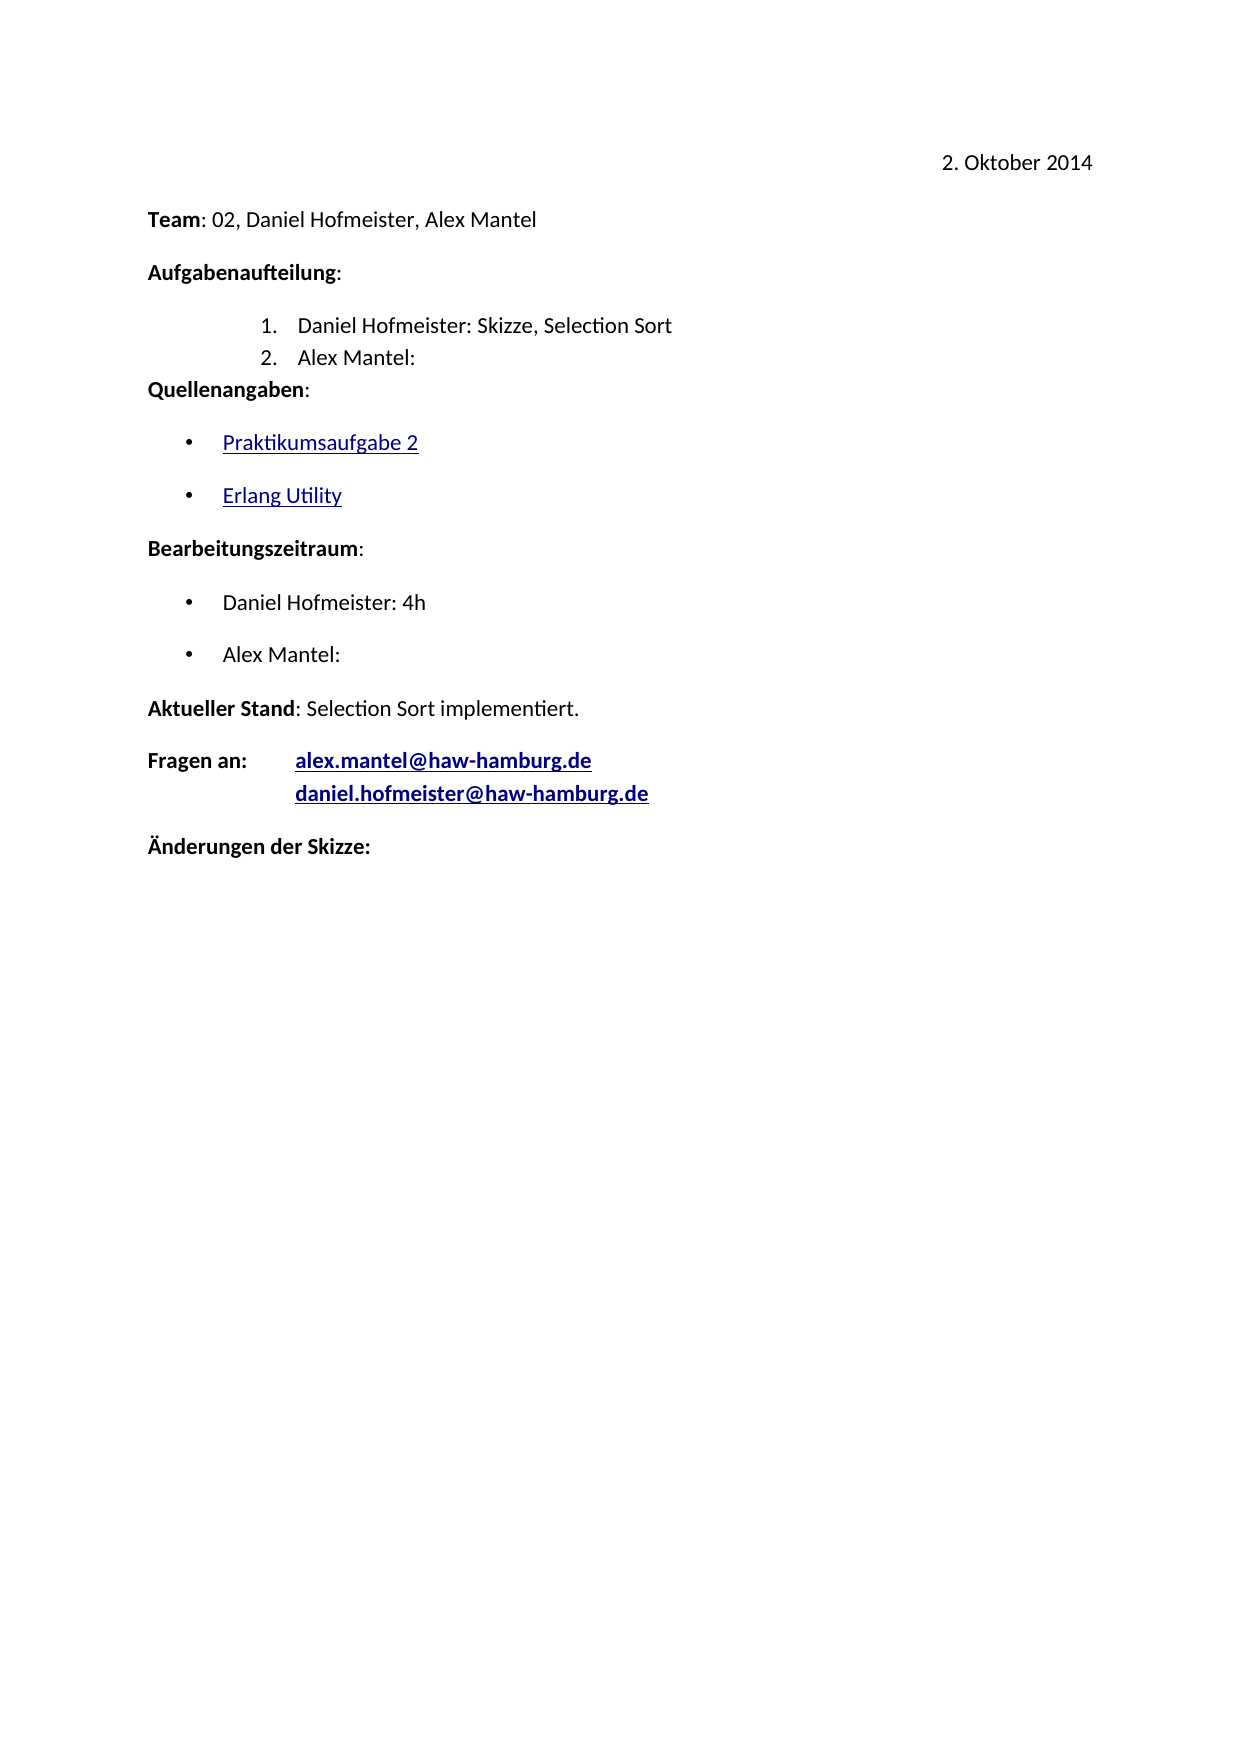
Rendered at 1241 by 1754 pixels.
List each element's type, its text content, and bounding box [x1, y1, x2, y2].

text Bearbeitungszeitraum: [148, 534, 1093, 563]
text Änderungen der Skizze: [148, 832, 1093, 860]
text Fragen an: alex.mantel@haw-hamburg.de daniel.hofmeister@haw-hamburg.de [148, 747, 1093, 807]
list Daniel Hofmeister: 4h [185, 588, 1093, 616]
list Erlang Utility [185, 482, 1093, 509]
list Alex Mantel: [260, 343, 1093, 371]
text Aufgabenaufteilung: [148, 258, 1093, 286]
list Daniel Hofmeister: Skizze, Selection Sort [260, 311, 1093, 339]
text Team: 02, Daniel Hofmeister, Alex Mantel [148, 205, 1093, 233]
text Aktueller Stand: Selection Sort implementiert. [148, 694, 1093, 722]
list Praktikumsaufgabe 2 [185, 428, 1093, 457]
list Alex Mantel: [185, 641, 1093, 669]
text Quellenangaben: [148, 376, 1093, 403]
